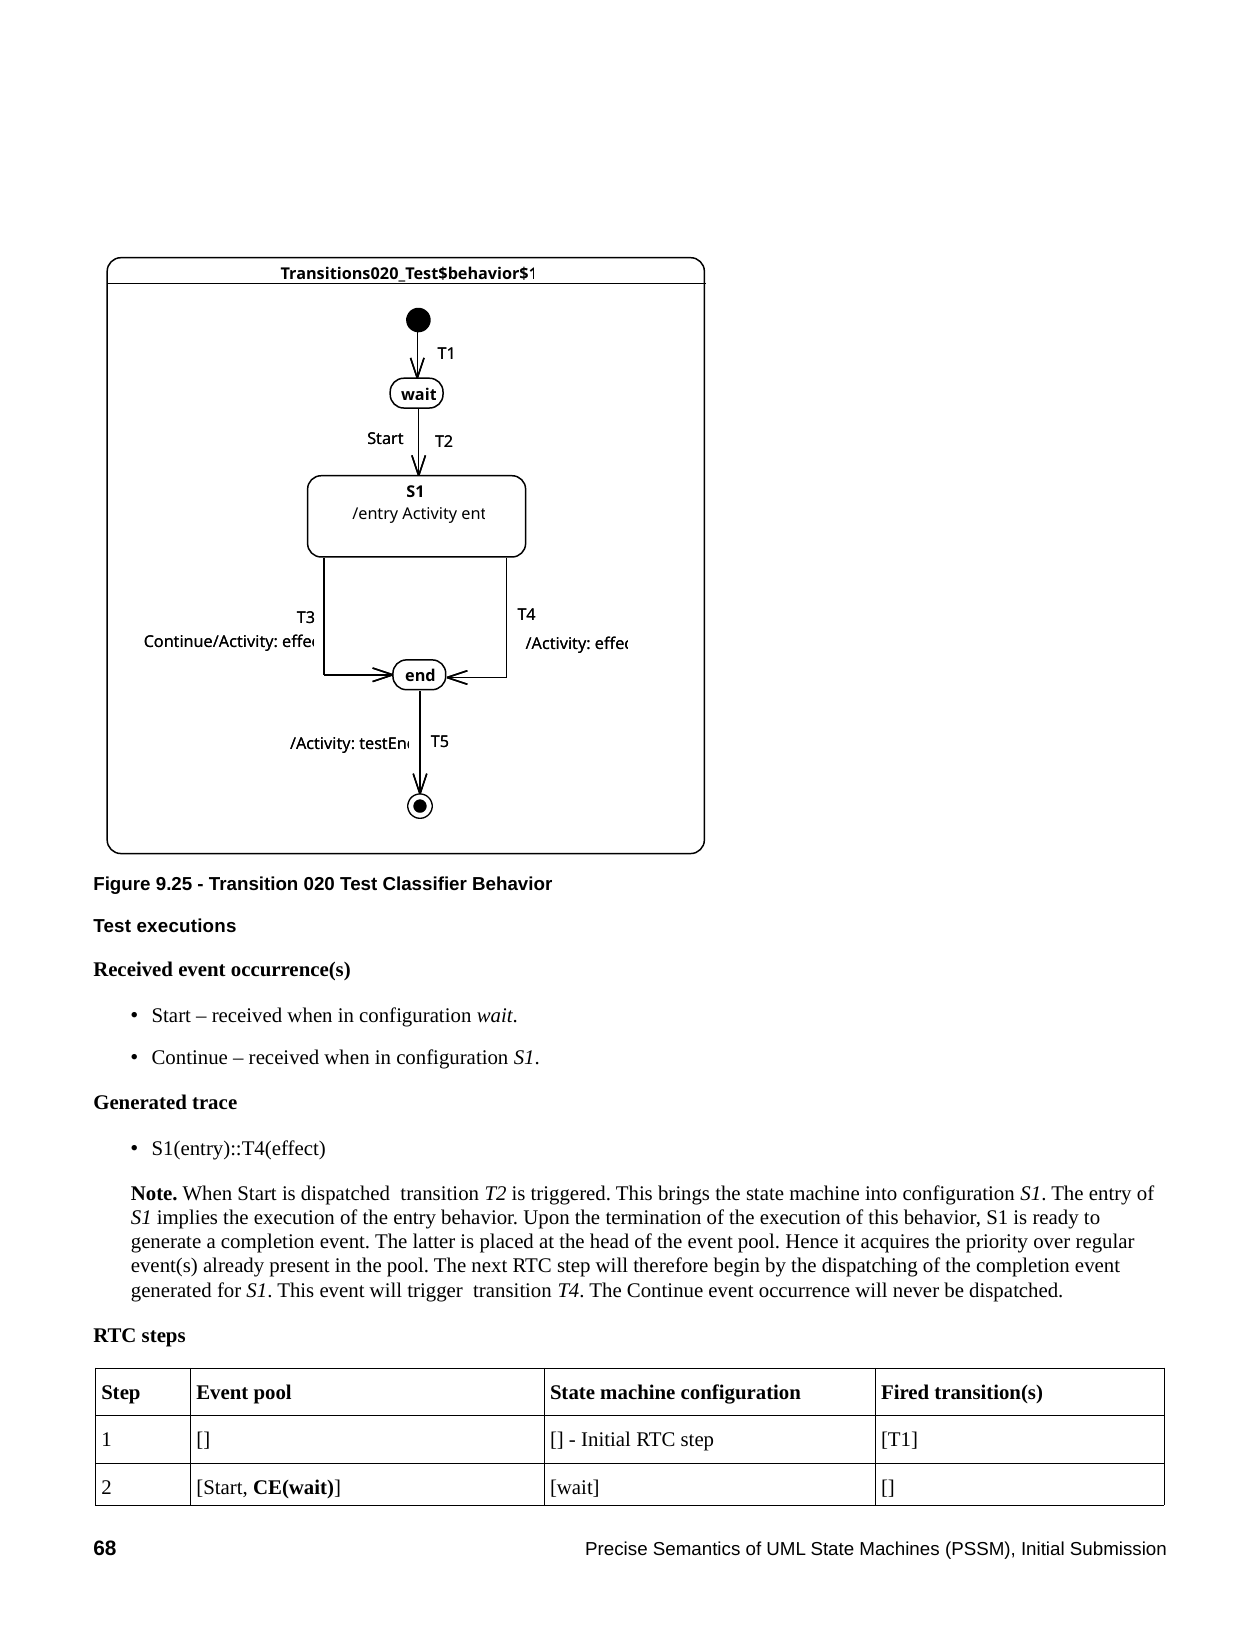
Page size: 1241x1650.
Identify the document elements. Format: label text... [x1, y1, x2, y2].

table_header Step [96, 1369, 190, 1415]
table_cell [T1] [876, 1416, 1164, 1463]
text Figure 9.25 - Transition 020 Test Classifier Behavior [93, 243, 720, 894]
table_cell [] [876, 1464, 1164, 1505]
text Note. When Start is dispatched transition T2 is triggered. This brings the state machine into configuration S1. The entry of S1 implies the execution of the entry behavior. Upon the termination of the execution of this behavior, S1 is ready to generate a completion event. The latter is placed at the head of the event pool. Hence it acquires the priority over regular event(s) already present in the pool. The next RTC step will therefore begin by the dispatching of the completion event generated for S1. This event will trigger transition T4. The Continue event occurrence will never be dispatched. [131, 1181, 1164, 1302]
table_cell 2 [96, 1464, 190, 1505]
list Continue – received when in configuration S1. [131, 1044, 1164, 1069]
list Start – received when in configuration wait. [131, 1002, 1164, 1027]
list S1(entry)::T4(effect) [131, 1135, 1164, 1160]
table_cell [wait] [545, 1464, 875, 1505]
table_cell 1 [96, 1416, 190, 1463]
table_cell [] - Initial RTC step [545, 1416, 875, 1463]
text Received event occurrence(s) [93, 957, 1164, 981]
subtitle Test executions [93, 231, 1164, 936]
text RTC steps [93, 1323, 1164, 1347]
table_cell [Start, CE(wait)] [191, 1464, 544, 1505]
table_cell [] [191, 1416, 544, 1463]
table_header State machine configuration [545, 1369, 875, 1415]
table_header Event pool [191, 1369, 544, 1415]
table_header Fired transition(s) [876, 1369, 1164, 1415]
text Generated trace [93, 1090, 1164, 1114]
